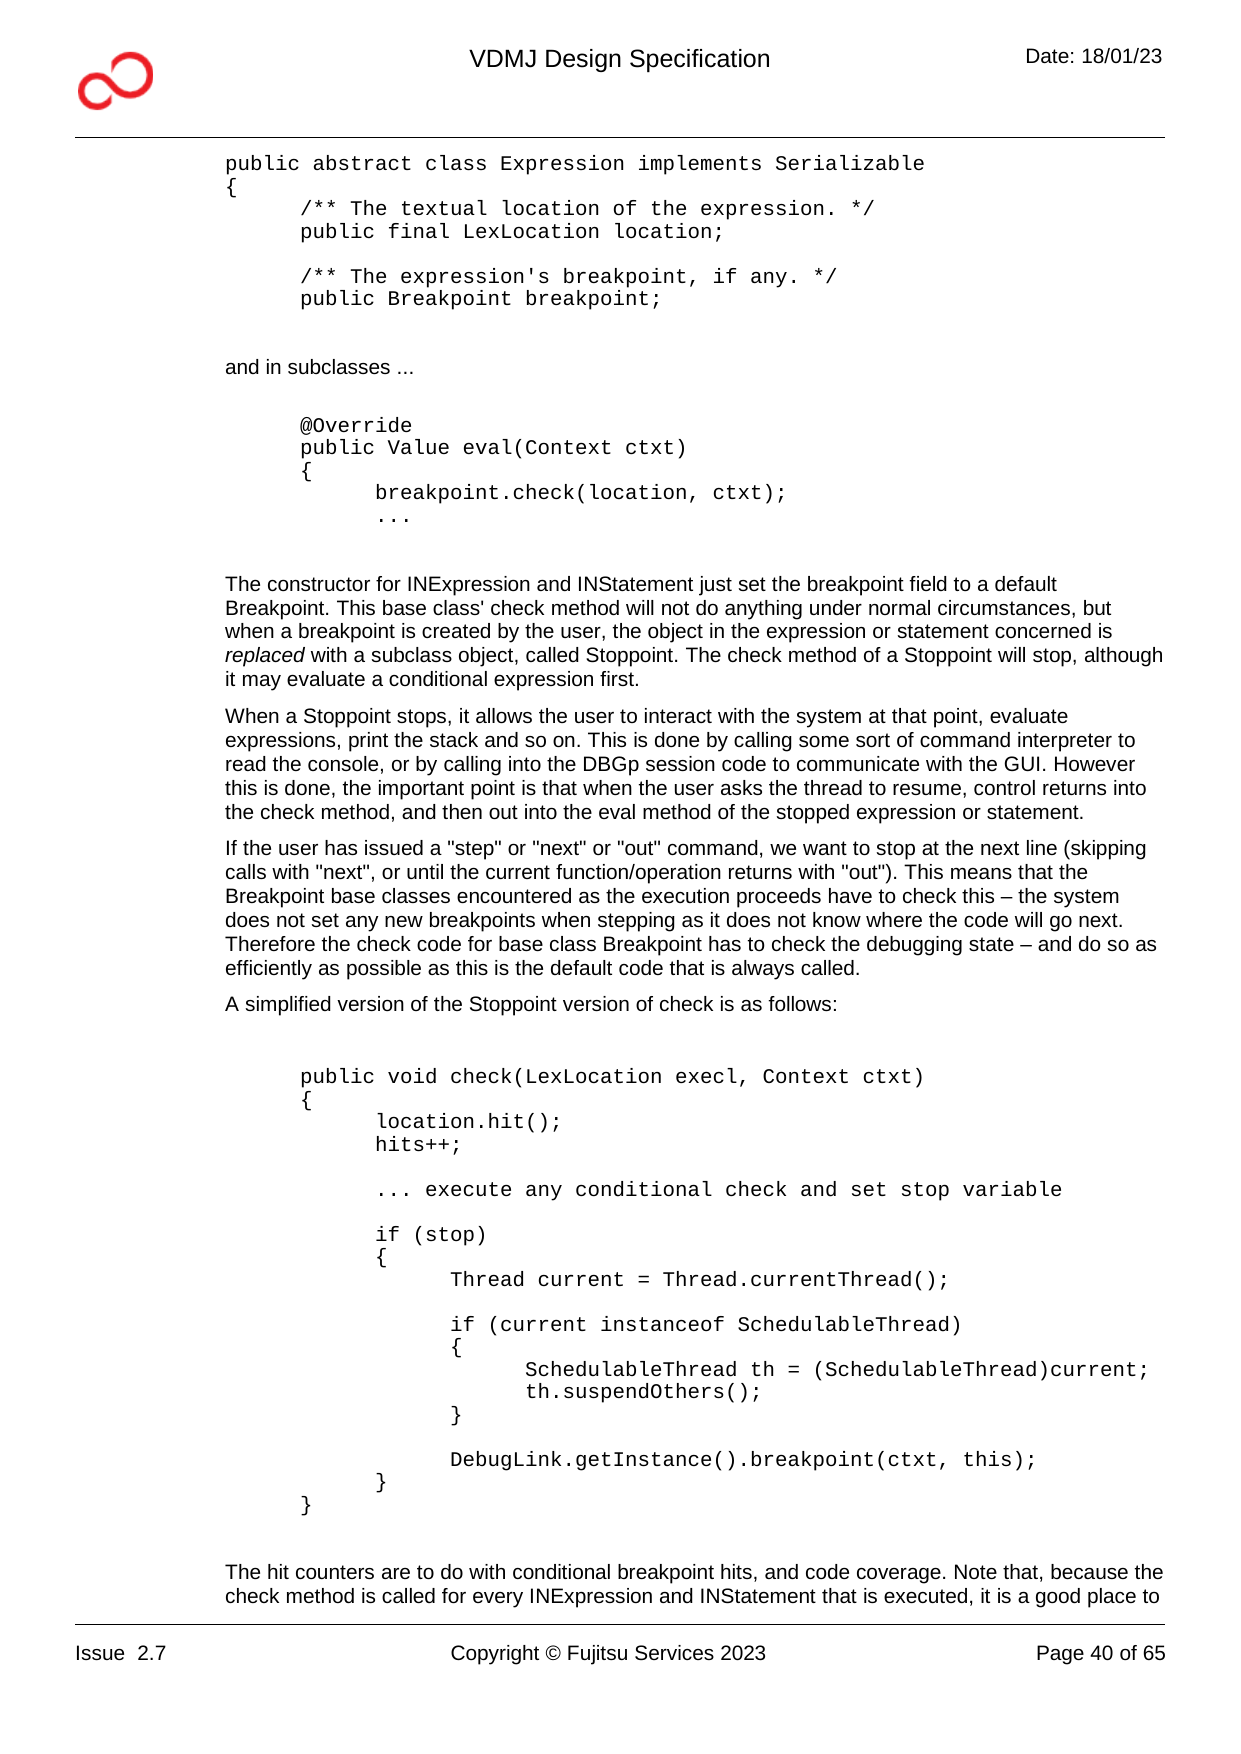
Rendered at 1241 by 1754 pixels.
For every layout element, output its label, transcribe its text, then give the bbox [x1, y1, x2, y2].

text { [225, 1088, 1165, 1111]
text @Override [225, 414, 1165, 437]
text ... [225, 504, 1165, 527]
text if (stop) [225, 1223, 1165, 1246]
text } [225, 1471, 1165, 1493]
text When a Stoppoint stops, it allows the user to interact with the system at that point, evaluate expressions, print the stack and so on. This is done by calling some sort of command interpreter to read the console, or by calling into the DBGp session code to communicate with the GUI. However this is done, the important point is that when the user asks the thread to resume, control returns into the check method, and then out into the eval method of the stopped expression or statement. [225, 704, 1165, 824]
text ... execute any conditional check and set stop variable [225, 1178, 1165, 1201]
text public Breakpoint breakpoint; [225, 288, 1165, 310]
text public abstract class Expression implements Serializable [225, 153, 1165, 175]
text and in subclasses ... [225, 355, 1165, 379]
text } [225, 1403, 1165, 1426]
text The constructor for INExpression and INStatement just set the breakpoint field to a default Breakpoint. This base class' check method will not do anything under normal circumstances, but when a breakpoint is created by the user, the object in the expression or statement concerned is replaced with a subclass object, called Stoppoint. The check method of a Stoppoint will stop, although it may evaluate a conditional expression first. [225, 572, 1165, 692]
text hits++; [225, 1133, 1165, 1156]
text /** The textual location of the expression. */ [225, 198, 1165, 220]
text If the user has issued a "step" or "next" or "out" command, we want to stop at the next line (skipping calls with "next", or until the current function/operation returns with "out"). This means that the Breakpoint base classes encountered as the execution proceeds have to check this – the system does not set any new breakpoints when stepping as it does not know where the code will go next. Therefore the check code for base class Breakpoint has to check the debugging state – and do so as efficiently as possible as this is the default code that is always called. [225, 836, 1165, 980]
text { [225, 1246, 1165, 1268]
text A simplified version of the Stoppoint version of check is as follows: [225, 993, 1165, 1017]
text } [225, 1493, 1165, 1516]
text SchedulableThread th = (SchedulableThread)current; [225, 1358, 1165, 1381]
text DebugLink.getInstance().breakpoint(ctxt, this); [225, 1448, 1165, 1471]
text public final LexLocation location; [225, 220, 1165, 243]
text { [225, 459, 1165, 482]
text public Value eval(Context ctxt) [225, 437, 1165, 459]
text if (current instanceof SchedulableThread) [225, 1313, 1165, 1336]
text The hit counters are to do with conditional breakpoint hits, and code coverage. Note that, because the check method is called for every INExpression and INStatement that is executed, it is a good place to [225, 1561, 1165, 1608]
text Thread current = Thread.currentThread(); [225, 1268, 1165, 1291]
text th.suspendOthers(); [225, 1381, 1165, 1403]
text location.hit(); [225, 1111, 1165, 1133]
picture [78, 44, 153, 120]
text { [225, 175, 1165, 198]
text { [225, 1336, 1165, 1358]
text breakpoint.check(location, ctxt); [225, 482, 1165, 504]
text public void check(LexLocation execl, Context ctxt) [225, 1066, 1165, 1088]
text /** The expression's breakpoint, if any. */ [225, 265, 1165, 288]
